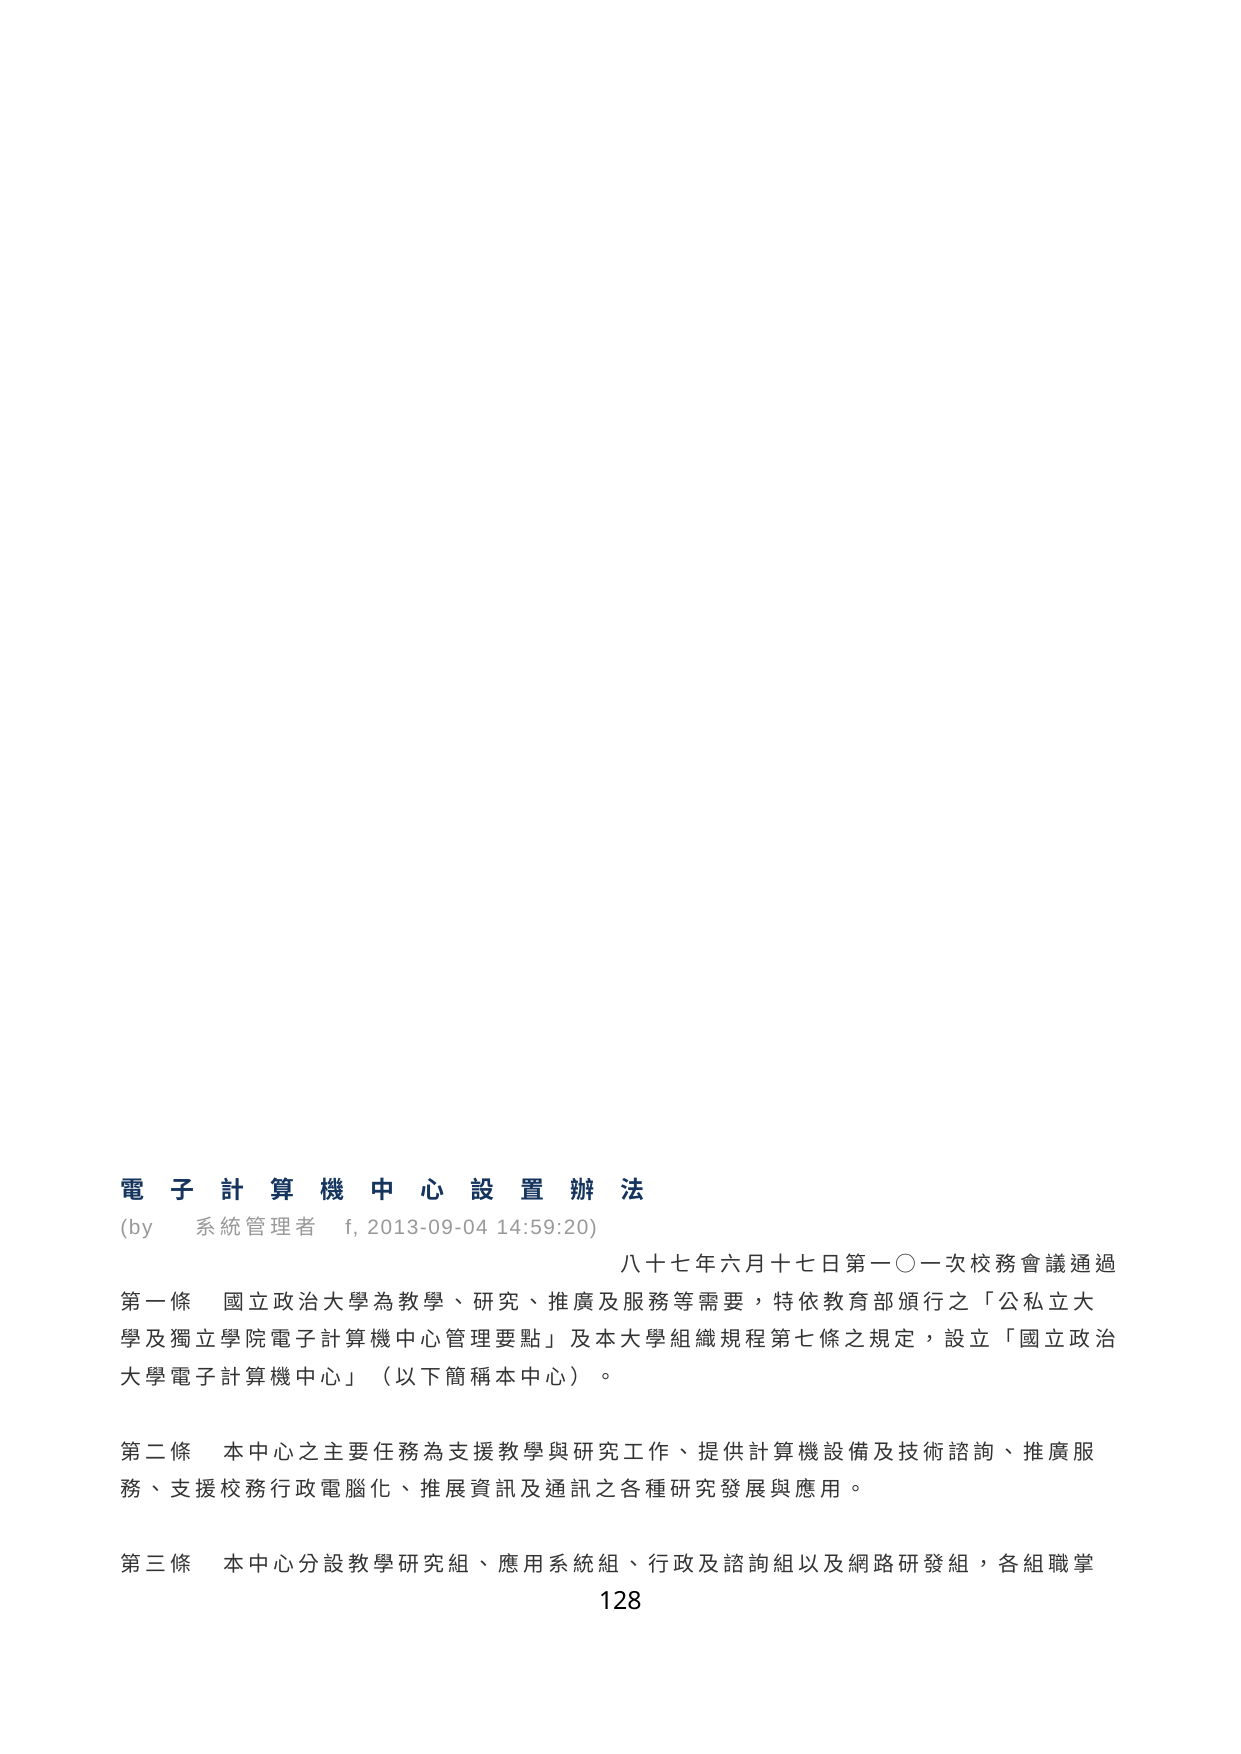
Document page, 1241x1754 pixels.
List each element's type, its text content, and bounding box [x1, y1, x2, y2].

text 電子計算機中心設置辦法 [120, 1169, 1120, 1207]
text 第一條 國立政治大學為教學、研究、推廣及服務等需要，特依教育部頒行之「公私立大學及獨立學院電子計算機中心管理要點」及本大學組織規程第七條之規定，設立「國立政治大學電子計算機中心」（以下簡稱本中心）。 第二條 本中心之主要任務為支援教學與研究工作、提供計算機設備及技術諮詢、推廣服務、支援校務行政電腦化、推展資訊及通訊之各種研究發展與應用。 第三條 本中心分設教學研究組、應用系統組、行政及諮詢組以及網路研發組，各組職掌 [120, 1282, 1120, 1582]
text (by 系統管理者f, 2013-09-04 14:59:20) [120, 1207, 1120, 1244]
text 八十七年六月十七日第一○一次校務會議通過 [120, 1244, 1120, 1282]
